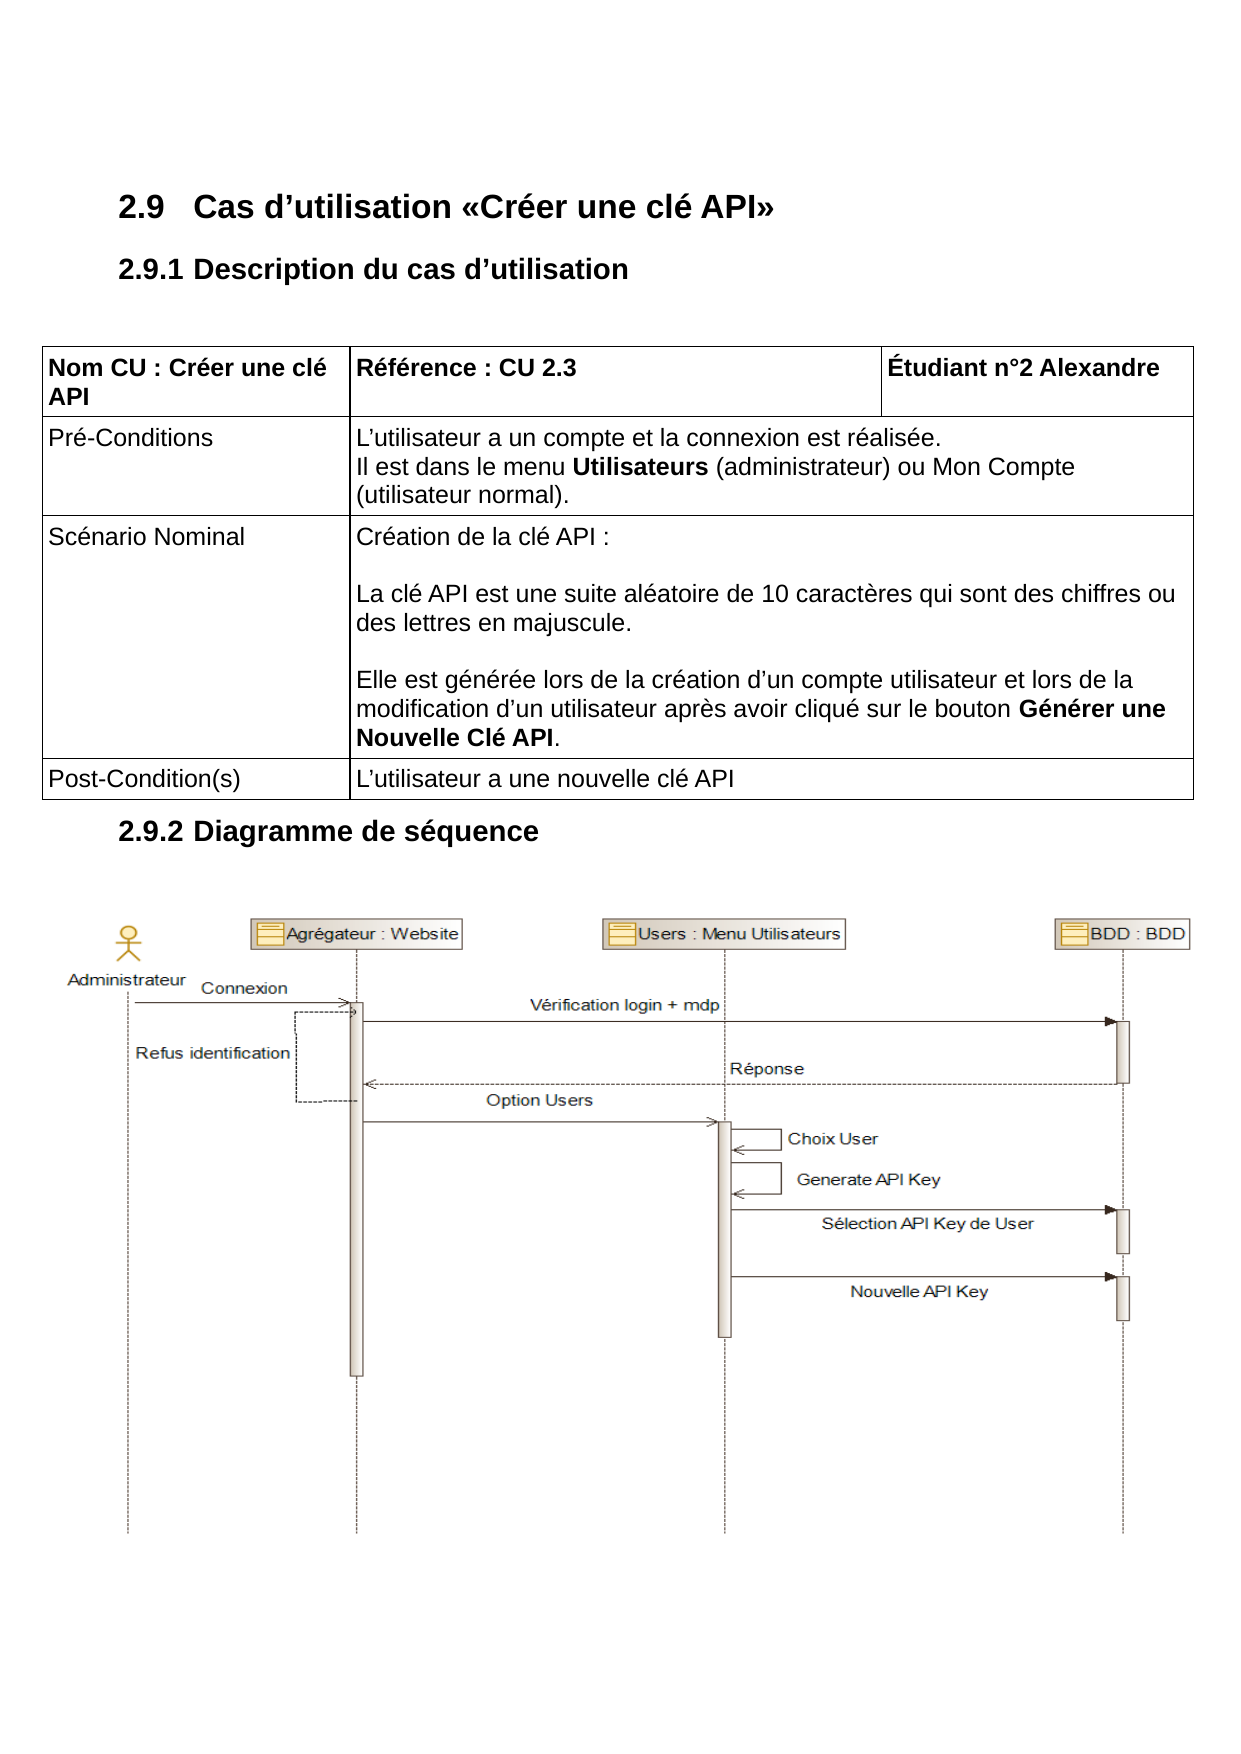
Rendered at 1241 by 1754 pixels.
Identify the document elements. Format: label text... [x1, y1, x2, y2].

table_cell Post-Condition(s) [43, 759, 349, 799]
table_cell L’utilisateur a un compte et la connexion est réalisée. Il est dans le menu Utilisateurs (administrateur) ou Mon Compte (utilisateur normal). [351, 417, 1193, 515]
table_cell Création de la clé API : La clé API est une suite aléatoire de 10 caractères qui sont des chiffres ou des lettres en majuscule. Elle est générée lors de la création d’un compte utilisateur et lors de la modification d’un utilisateur après avoir cliqué sur le bouton Générer une Nouvelle Clé API. [351, 516, 1193, 757]
table_header Étudiant n°2 Alexandre [882, 347, 1193, 416]
picture [37, 908, 1203, 1544]
table_header Référence : CU 2.3 [351, 347, 881, 416]
table_cell Pré-Conditions [43, 417, 349, 515]
subtitle Description du cas d’utilisation [118, 252, 1122, 286]
subtitle Diagramme de séquence [118, 814, 1122, 848]
table_cell L’utilisateur a une nouvelle clé API [351, 759, 1193, 799]
table_header Nom CU : Créer une clé API [43, 347, 349, 416]
subtitle Cas d’utilisation «Créer une clé API» [118, 187, 1122, 225]
table_cell Scénario Nominal [43, 516, 349, 757]
